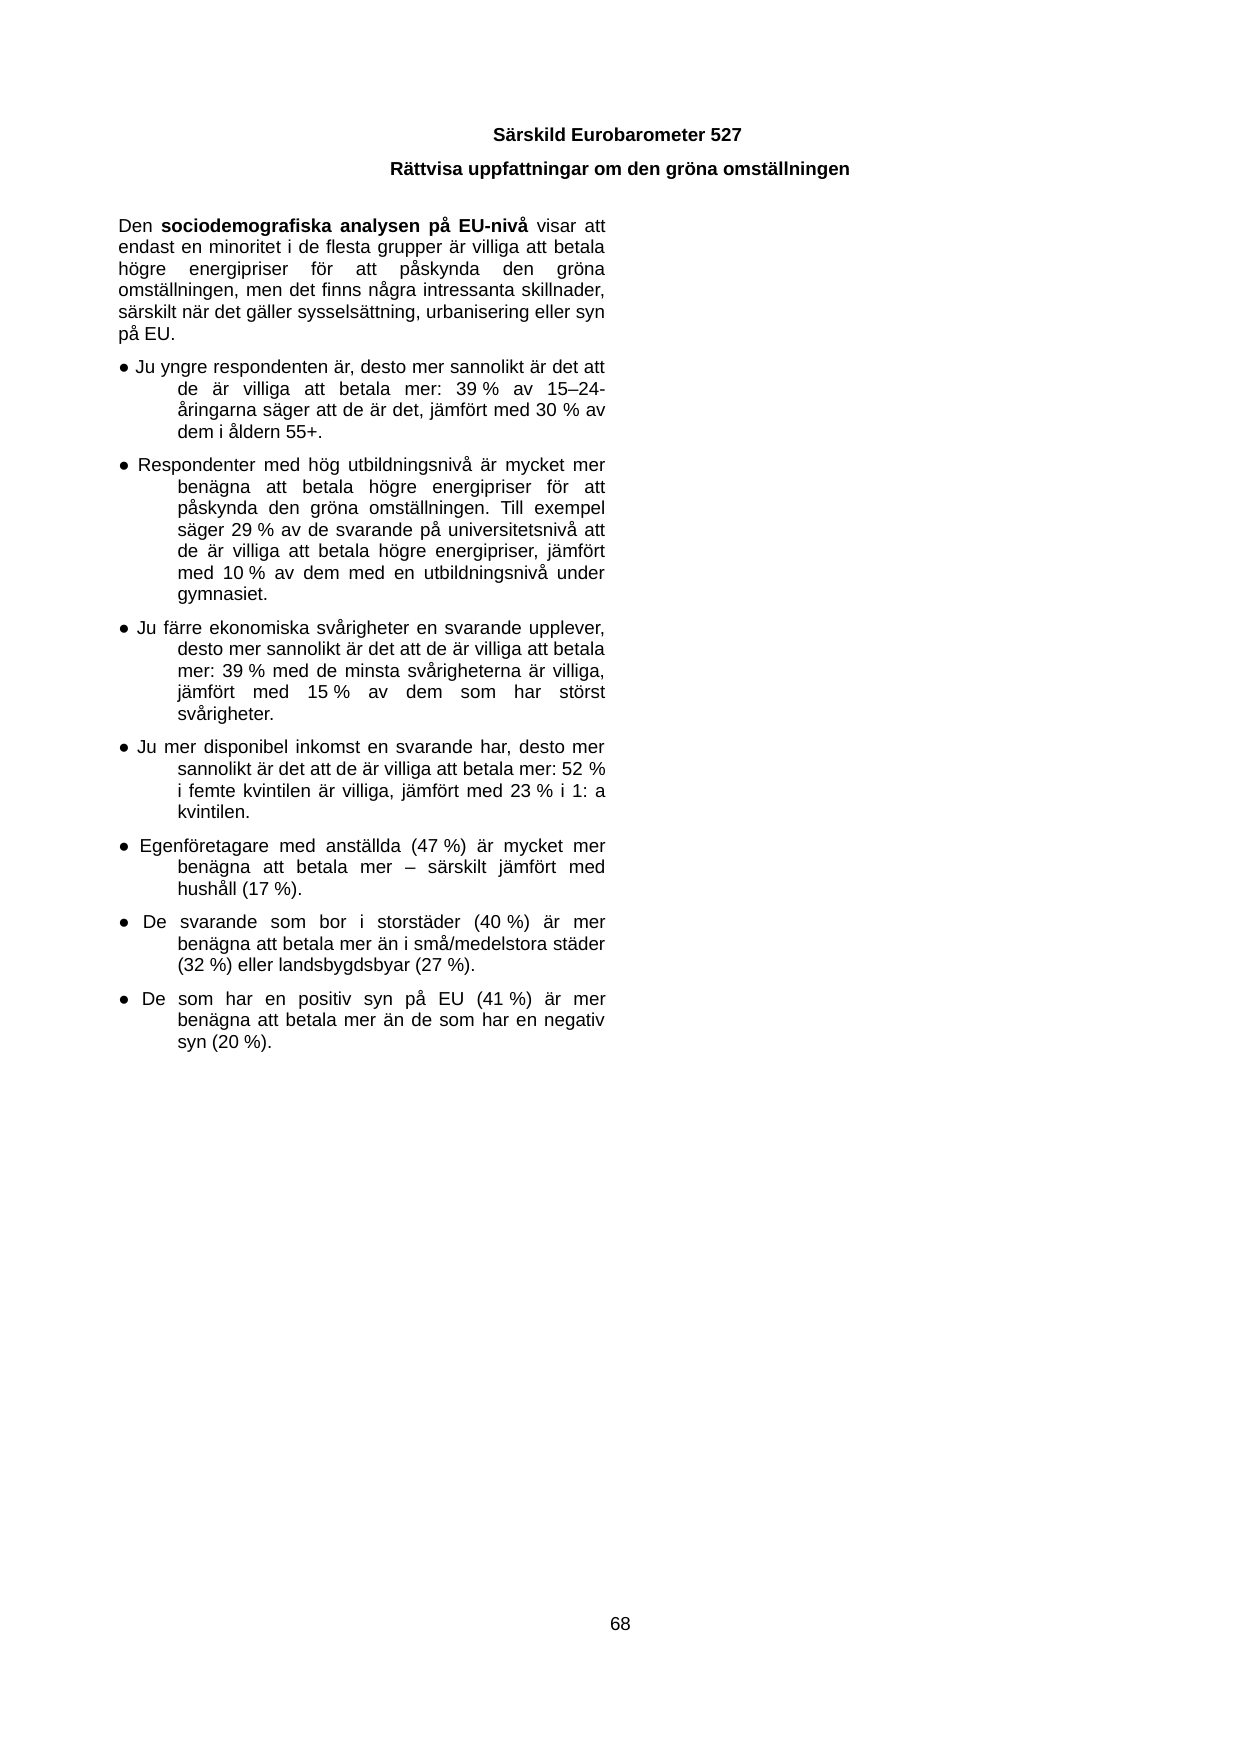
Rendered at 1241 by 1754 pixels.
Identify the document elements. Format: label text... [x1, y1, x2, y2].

text ● Ju yngre respondenten är, desto mer sannolikt är det att de är villiga att betala mer: 39 % av 15–24-åringarna säger att de är det, jämfört med 30 % av dem i åldern 55+. [118, 356, 605, 442]
text ● Egenföretagare med anställda (47 %) är mycket mer benägna att betala mer – särskilt jämfört med hushåll (17 %). [118, 834, 605, 899]
text ● De som har en positiv syn på EU (41 %) är mer benägna att betala mer än de som har en negativ syn (20 %). [118, 988, 605, 1052]
text ● De svarande som bor i storstäder (40 %) är mer benägna att betala mer än i små/medelstora städer (32 %) eller landsbygdsbyar (27 %). [118, 911, 605, 976]
text ● Ju färre ekonomiska svårigheter en svarande upplever, desto mer sannolikt är det att de är villiga att betala mer: 39 % med de minsta svårigheterna är villiga, jämfört med 15 % av dem som har störst svårigheter. [118, 617, 605, 724]
text ● Respondenter med hög utbildningsnivå är mycket mer benägna att betala högre energipriser för att påskynda den gröna omställningen. Till exempel säger 29 % av de svarande på universitetsnivå att de är villiga att betala högre energipriser, jämfört med 10 % av dem med en utbildningsnivå under gymnasiet. [118, 454, 605, 605]
text Den sociodemografiska analysen på EU-nivå visar att endast en minoritet i de flesta grupper är villiga att betala högre energipriser för att påskynda den gröna omställningen, men det finns några intressanta skillnader, särskilt när det gäller sysselsättning, urbanisering eller syn på EU. [118, 214, 605, 344]
text ● Ju mer disponibel inkomst en svarande har, desto mer sannolikt är det att de är villiga att betala mer: 52 % i femte kvintilen är villiga, jämfört med 23 % i 1: a kvintilen. [118, 736, 605, 823]
